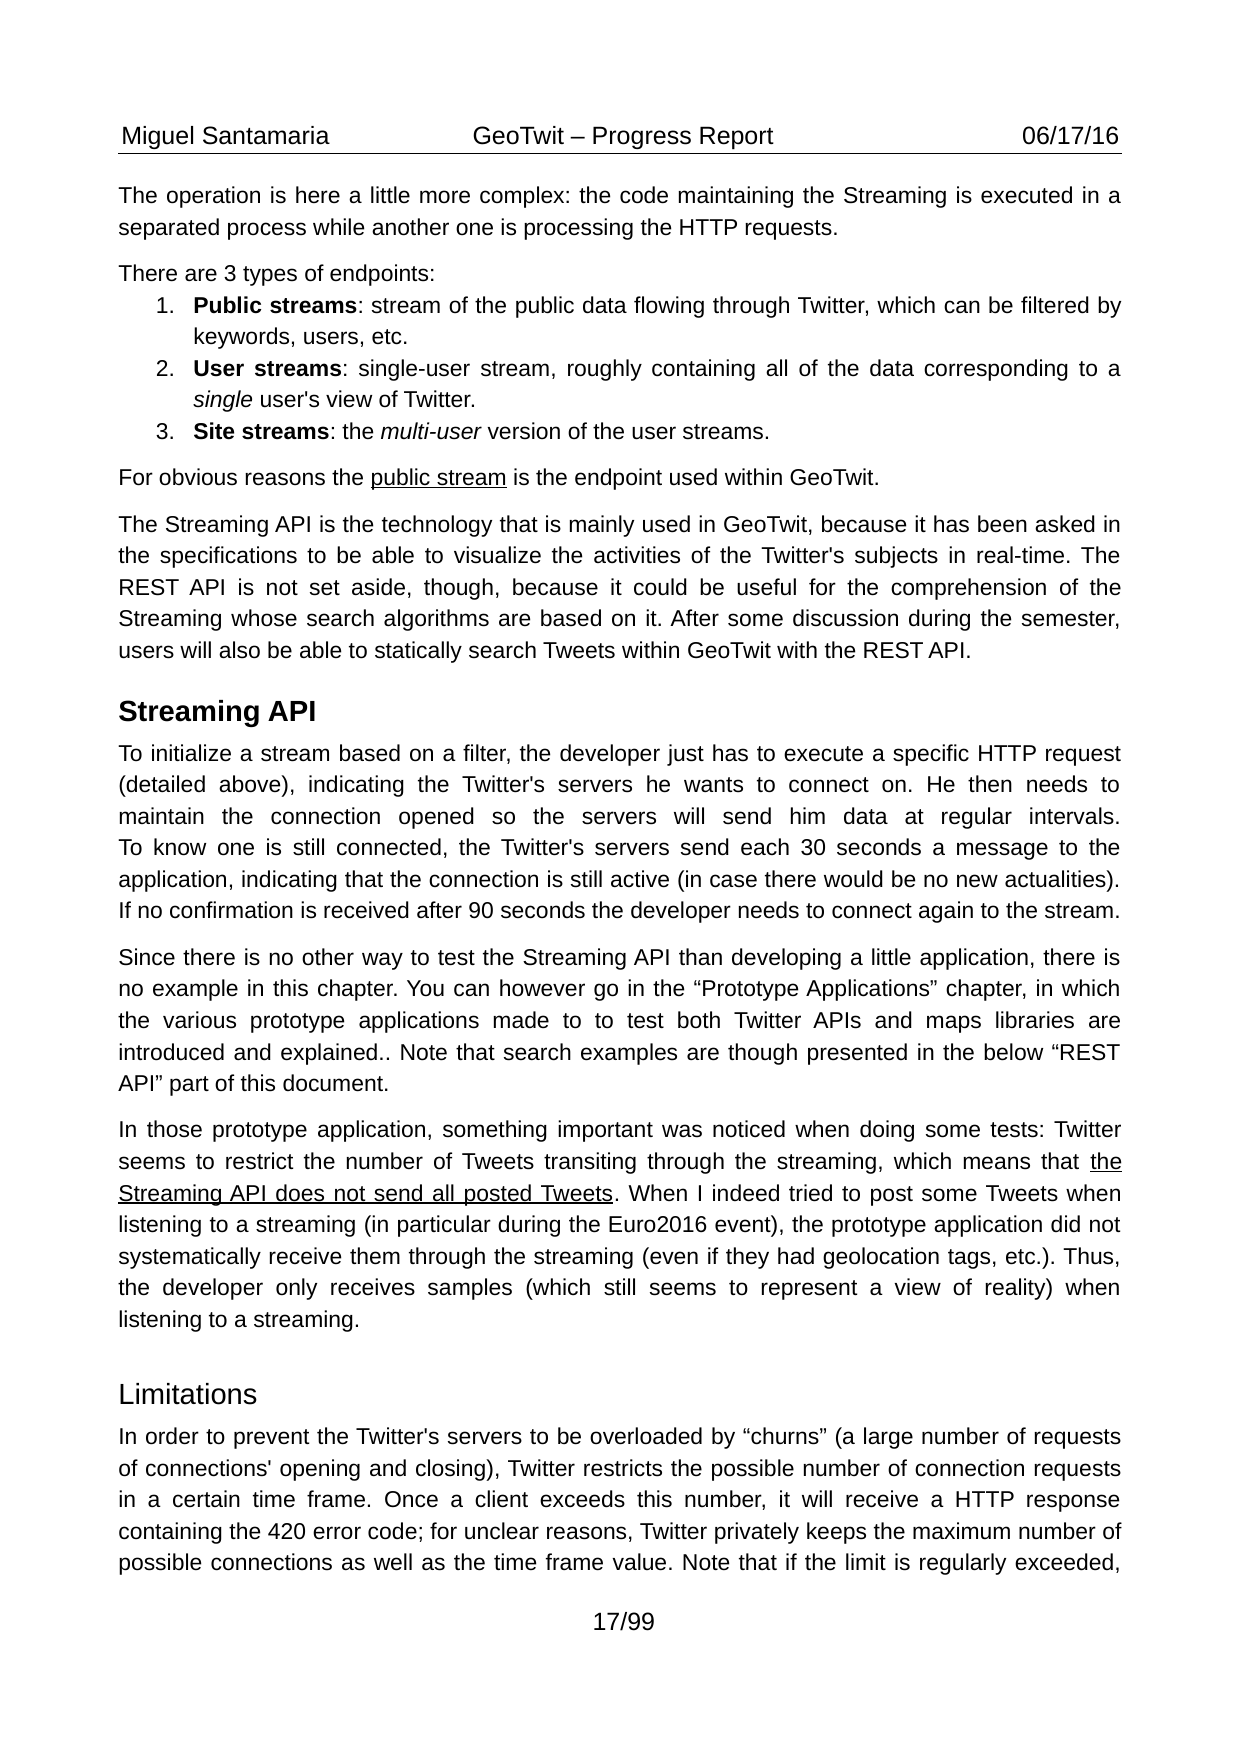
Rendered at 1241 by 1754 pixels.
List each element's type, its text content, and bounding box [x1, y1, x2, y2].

text To initialize a stream based on a filter, the developer just has to execute a specific HTTP request (detailed above), indicating the Twitter's servers he wants to connect on. He then needs to maintain the connection opened so the servers will send him data at regular intervals. To know one is still connected, the Twitter's servers send each 30 seconds a message to the application, indicating that the connection is still active (in case there would be no new actualities). If no confirmation is received after 90 seconds the developer needs to connect again to the stream. [118, 739, 1122, 924]
list User streams: single-user stream, roughly containing all of the data corresponding to a single user's view of Twitter. [156, 355, 1122, 413]
text Since there is no other way to test the Streaming API than developing a little application, there is no example in this chapter. You can however go in the “Prototype Applications” chapter, in which the various prototype applications made to to test both Twitter APIs and maps libraries are introduced and explained.. Note that search examples are though presented in the below “REST API” part of this document. [118, 944, 1122, 1096]
text The Streaming API is the technology that is mainly used in GeoTwit, because it has been asked in the specifications to be able to visualize the activities of the Twitter's subjects in real-time. The REST API is not set aside, though, because it could be useful for the comprehension of the Streaming whose search algorithms are based on it. After some discussion during the semester, users will also be able to statically search Tweets within GeoTwit with the REST API. [118, 511, 1122, 663]
text The operation is here a little more complex: the code maintaining the Streaming is executed in a separated process while another one is processing the HTTP requests. [118, 182, 1122, 240]
subtitle Streaming API [118, 693, 1122, 727]
list Site streams: the multi-user version of the user streams. [156, 418, 1122, 444]
list Public streams: stream of the public data flowing through Twitter, which can be filtered by keywords, users, etc. [156, 292, 1122, 350]
text In order to prevent the Twitter's servers to be overloaded by “churns” (a large number of requests of connections' opening and closing), Twitter restricts the possible number of connection requests in a certain time frame. Once a client exceeds this number, it will receive a HTTP response containing the 420 error code; for unclear reasons, Twitter privately keeps the maximum number of possible connections as well as the time frame value. Note that if the limit is regularly exceeded, [118, 1423, 1122, 1576]
subtitle Limitations [118, 1377, 1122, 1411]
text There are 3 types of endpoints: [118, 260, 1122, 287]
text In those prototype application, something important was noticed when doing some tests: Twitter seems to restrict the number of Tweets transiting through the streaming, which means that the Streaming API does not send all posted Tweets. When I indeed tried to post some Tweets when listening to a streaming (in particular during the Euro2016 event), the prototype application did not systematically receive them through the streaming (even if they had geolocation tags, etc.). Thus, the developer only receives samples (which still seems to represent a view of reality) when listening to a streaming. [118, 1116, 1122, 1332]
text For obvious reasons the public stream is the endpoint used within GeoTwit. [118, 464, 1122, 491]
